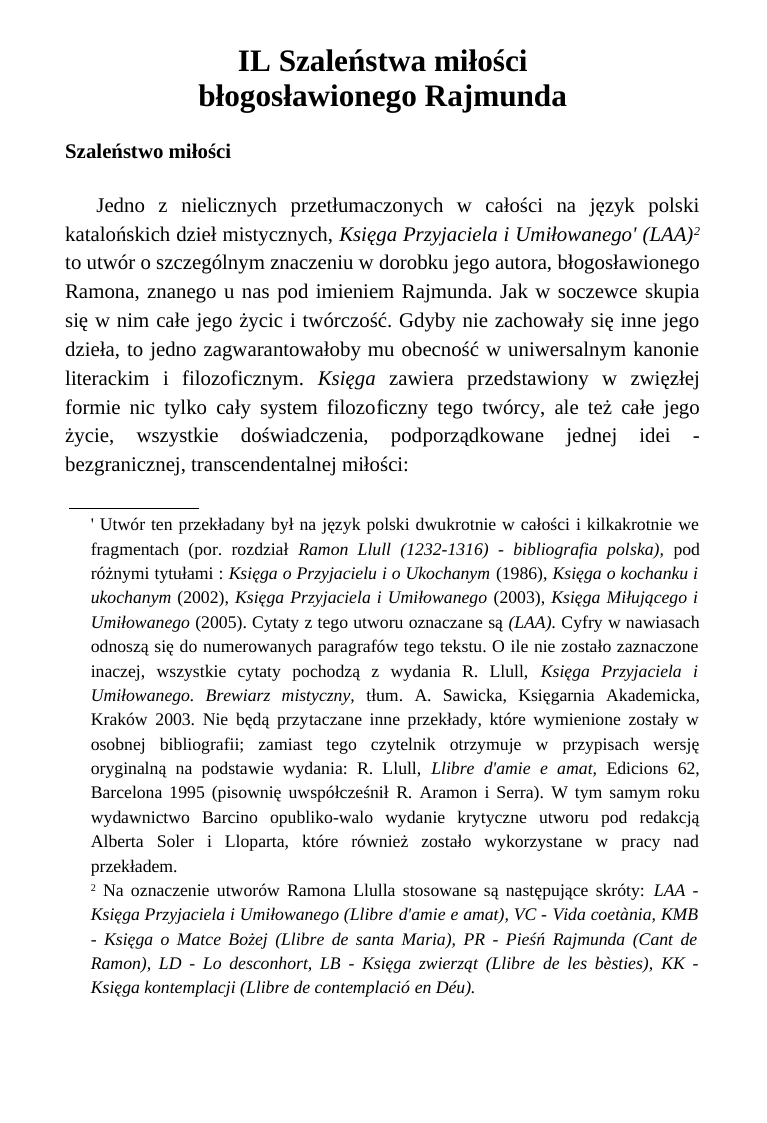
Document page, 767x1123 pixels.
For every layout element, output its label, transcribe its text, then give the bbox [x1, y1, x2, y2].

text Jedno z nielicznych przetłumaczonych w całości na język polski katalońskich dzieł mistycznych, Księga Przyjaciela i Umiłowanego' (LAA)2 to utwór o szczególnym znaczeniu w dorobku jego autora, błogosławionego Ramona, znanego u nas pod imieniem Rajmunda. Jak w soczewce skupia się w nim całe jego życic i twórczość. Gdyby nie zachowały się inne jego dzieła, to jedno zagwarantowałoby mu obecność w uniwersalnym kanonie literackim i filozoficznym. Księga zawiera przedstawiony w zwięzłej formie nic tylko cały system filozo­ficzny tego twórcy, ale też całe jego życie, wszystkie doświadczenia, pod­porządkowane jednej idei - bezgranicznej, transcendentalnej miłości: [65, 193, 700, 476]
subtitle Szaleństwo miłości [65, 139, 700, 163]
subtitle IL Szaleństwa miłości błogosławionego Rajmunda [65, 44, 700, 113]
text 2 Na oznaczenie utworów Ramona Llulla stosowane są następujące skróty: LAA - Księga Przyjaciela i Umiłowanego (Llibre d'amie e amat), VC - Vida coetània, KMB - Księga o Matce Bożej (Llibre de santa Maria), PR - Pieśń Rajmunda (Cant de Ramon), LD - Lo desconhort, LB - Księga zwierząt (Llibre de les bèsties), KK - Księga kontemplacji (Llibre de contemplació en Déu). [91, 880, 700, 998]
text ' Utwór ten przekładany był na język polski dwukrotnie w całości i kilkakrotnie we fragmentach (por. rozdział Ramon Llull (1232-1316) - bibliografia pol­ska), pod różnymi tytułami : Księga o Przyjacielu i o Ukochanym (1986), Księ­ga o kochanku i ukochanym (2002), Księga Przyjaciela i Umiłowanego (2003), Księga Miłującego i Umiłowanego (2005). Cytaty z tego utworu oznacza­ne są (LAA). Cyfry w nawiasach odnoszą się do numerowanych paragrafów tego tekstu. O ile nie zostało zaznaczone inaczej, wszystkie cytaty pochodzą z wydania R. Llull, Księga Przyjaciela i Umiłowanego. Brewiarz mistyczny, tłum. A. Sawicka, Księgarnia Akademicka, Kraków 2003. Nie będą przy­taczane inne przekłady, które wymienione zostały w osobnej bibliografii; zamiast tego czytelnik otrzymuje w przypisach wersję oryginalną na podsta­wie wydania: R. Llull, Llibre d'amie e amat, Edicions 62, Barcelona 1995 (pisownię uwspółcześnił R. Aramon i Serra). W tym samym roku wy­dawnictwo Barcino opubliko-walo wydanie krytyczne utworu pod redakcją Alberta Soler i Lloparta, które również zostało wykorzystane w pracy nad przekładem. [91, 514, 700, 876]
